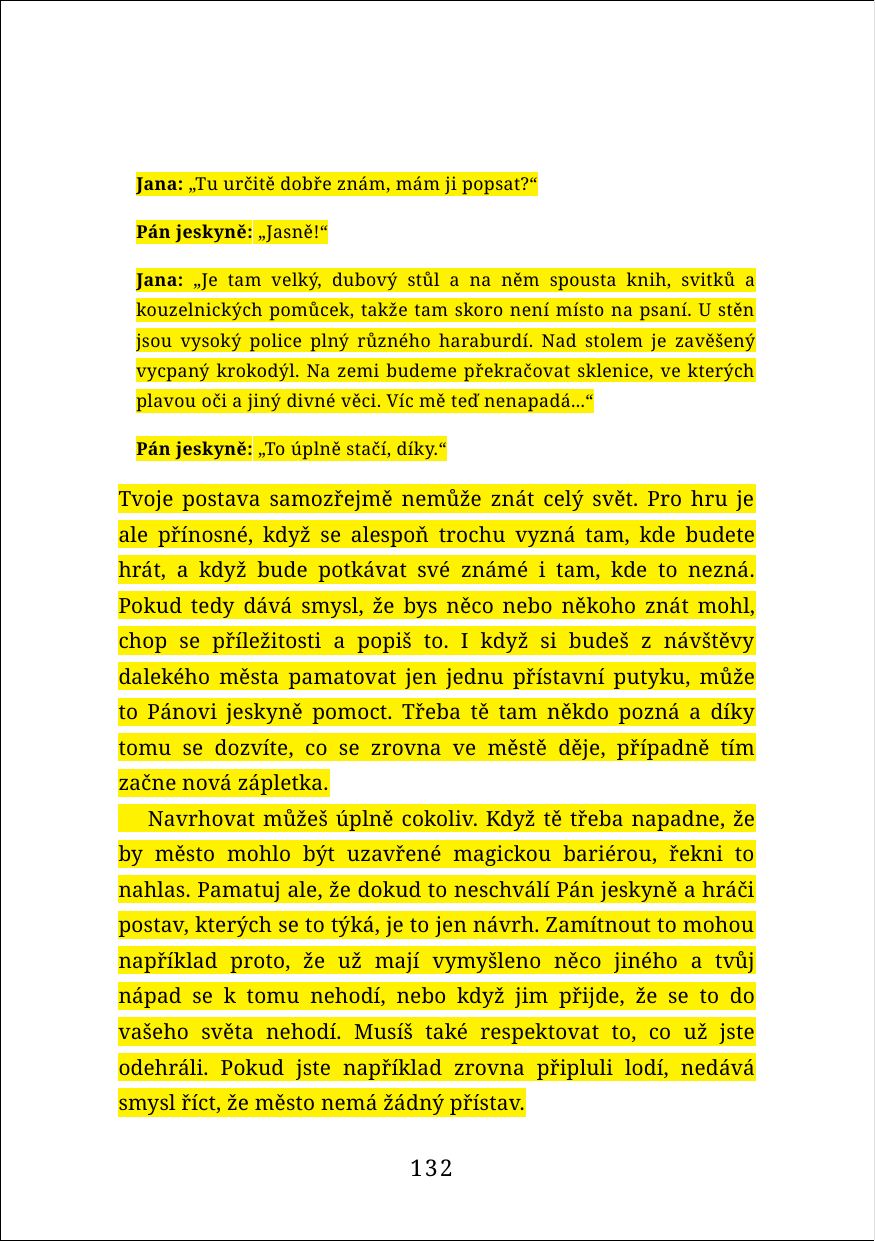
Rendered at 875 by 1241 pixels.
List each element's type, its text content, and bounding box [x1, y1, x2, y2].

text Tvoje postava samozřejmě nemůže znát celý svět. Pro hru je ale přínosné, když se alespoň trochu vyzná tam, kde budete hrát, a když bude potkávat své známé i tam, kde to nezná. Pokud tedy dává smysl, že bys něco nebo někoho znát mohl, chop se příležitosti a popiš to. I když si budeš z návštěvy dalekého města pamatovat jen jednu přístavní putyku, může to Pánovi jeskyně pomoct. Třeba tě tam někdo pozná a díky tomu se dozvíte, co se zrovna ve městě děje, případně tím začne nová zápletka. Navrhovat můžeš úplně cokoliv. Když tě třeba napadne, že by město mohlo být uzavřené magickou bariérou, řekni to nahlas. Pamatuj ale, že dokud to neschválí Pán jeskyně a hráči postav, kterých se to týká, je to jen návrh. Zamítnout to mohou například proto, že už mají vymyšleno něco jiného a tvůj nápad se k tomu nehodí, nebo když jim přijde, že se to do vašeho světa nehodí. Musíš také respektovat to, co už jste odehráli. Pokud jste například zrovna připluli lodí, nedává smysl říct, že město nemá žádný přístav. [118, 484, 756, 1117]
text Pán jeskyně: „Jasně!“ [136, 220, 756, 244]
text Jana: „Je tam velký, dubový stůl a na něm spousta knih, svitků a kouzelnických pomůcek, takže tam skoro není místo na psaní. U stěn jsou vysoký police plný různého haraburdí. Nad stolem je zavěšený vycpaný krokodýl. Na zemi budeme překračovat sklenice, ve kterých plavou oči a jiný divné věci. Víc mě teď nenapadá...“ [136, 268, 756, 413]
text Jana: „Tu určitě dobře znám, mám ji popsat?“ [136, 172, 756, 196]
text Pán jeskyně: „To úplně stačí, díky.“ [136, 436, 756, 461]
